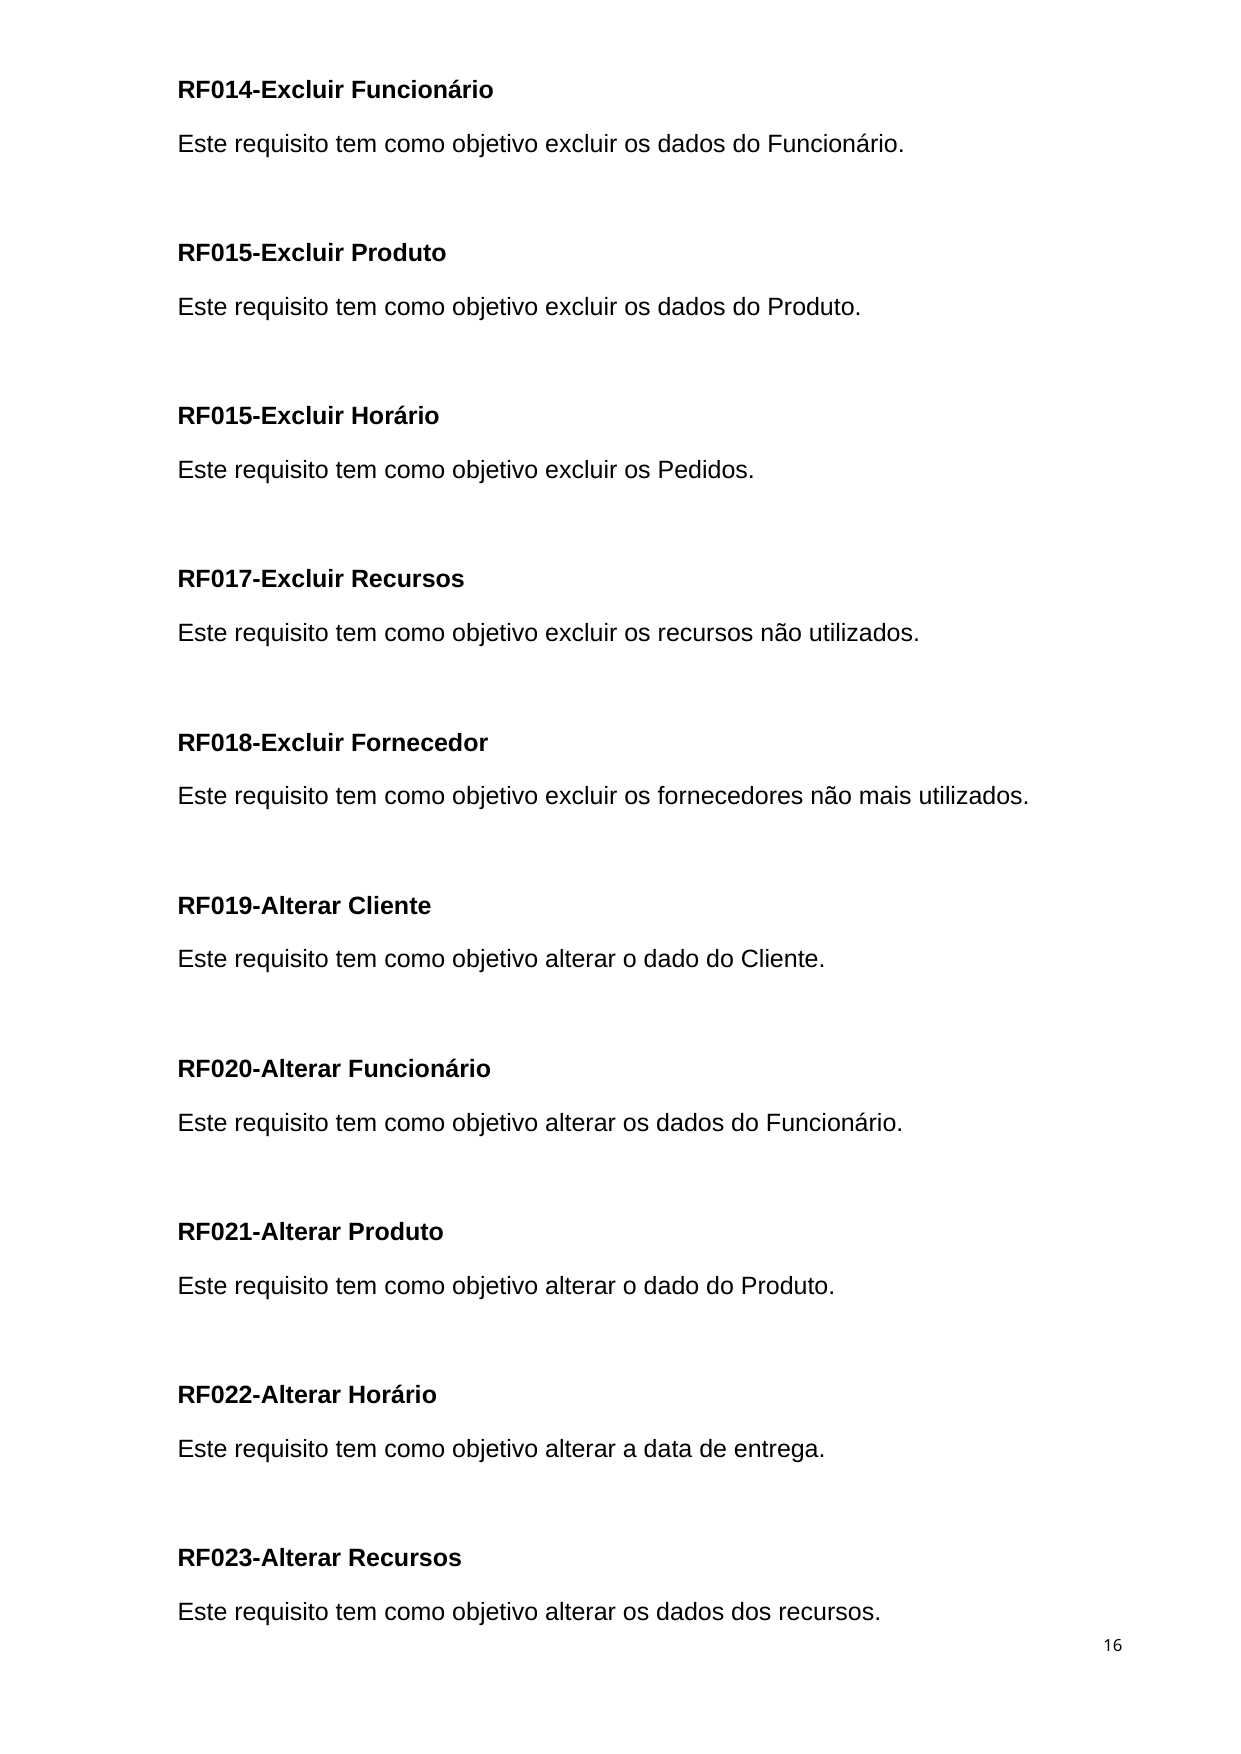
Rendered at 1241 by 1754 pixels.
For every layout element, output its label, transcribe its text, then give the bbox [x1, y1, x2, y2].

text Este requisito tem como objetivo excluir os fornecedores não mais utilizados. [177, 781, 1122, 810]
subtitle RF019-Alterar Cliente [177, 891, 1122, 919]
text Este requisito tem como objetivo excluir os recursos não utilizados. [177, 618, 1122, 647]
subtitle RF017-Excluir Recursos [177, 564, 1122, 593]
subtitle RF020-Alterar Funcionário [177, 1054, 1122, 1082]
text Este requisito tem como objetivo alterar os dados do Funcionário. [177, 1107, 1122, 1136]
subtitle RF015-Excluir Horário [177, 401, 1122, 430]
text Este requisito tem como objetivo excluir os dados do Funcionário. [177, 129, 1122, 157]
subtitle RF022-Alterar Horário [177, 1380, 1122, 1409]
text Este requisito tem como objetivo alterar a data de entrega. [177, 1434, 1122, 1462]
text Este requisito tem como objetivo alterar o dado do Cliente. [177, 944, 1122, 973]
subtitle RF021-Alterar Produto [177, 1217, 1122, 1246]
text Este requisito tem como objetivo alterar o dado do Produto. [177, 1271, 1122, 1299]
text Este requisito tem como objetivo alterar os dados dos recursos. [177, 1597, 1122, 1626]
subtitle RF023-Alterar Recursos [177, 1543, 1122, 1572]
subtitle RF014-Excluir Funcionário [177, 75, 1122, 104]
subtitle RF018-Excluir Fornecedor [177, 727, 1122, 756]
text Este requisito tem como objetivo excluir os Pedidos. [177, 455, 1122, 484]
text Este requisito tem como objetivo excluir os dados do Produto. [177, 292, 1122, 321]
subtitle RF015-Excluir Produto [177, 238, 1122, 267]
